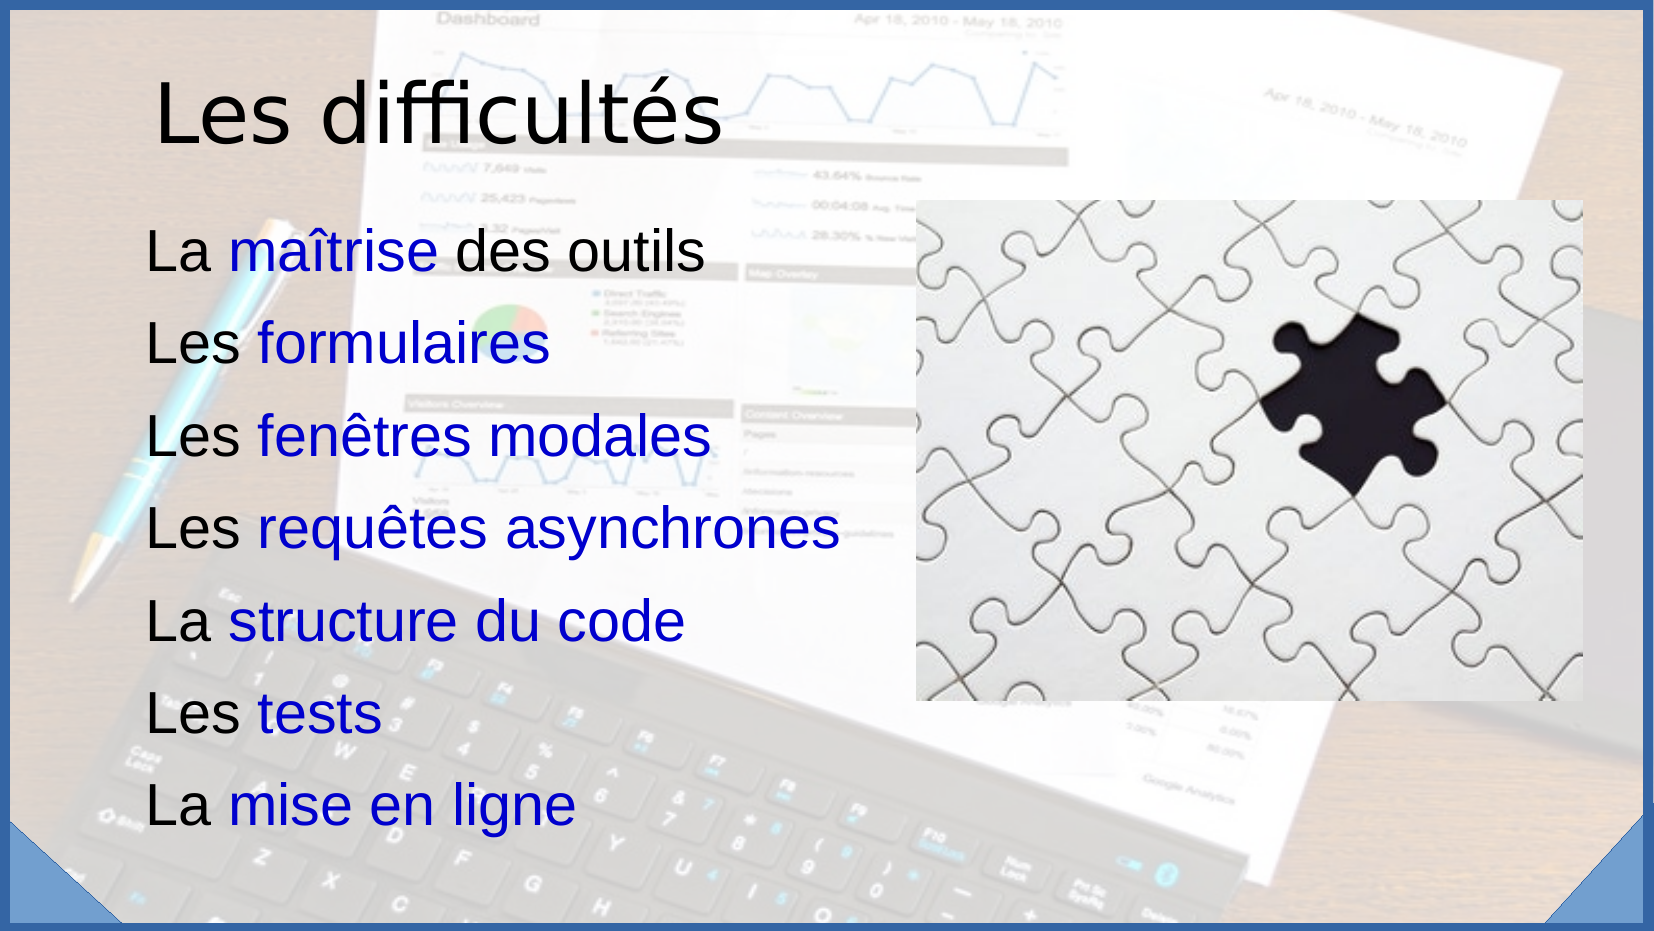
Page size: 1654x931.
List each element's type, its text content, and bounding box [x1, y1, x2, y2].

text_box [10, 821, 123, 923]
list La maîtrise des outils Les formulaires Les fenêtres modales Les requêtes asynchrones La structure du code Les tests La mise en ligne [82, 217, 1560, 839]
picture [10, 10, 1643, 923]
text_box [1544, 814, 1643, 923]
title Les difficultés [82, 37, 1571, 193]
